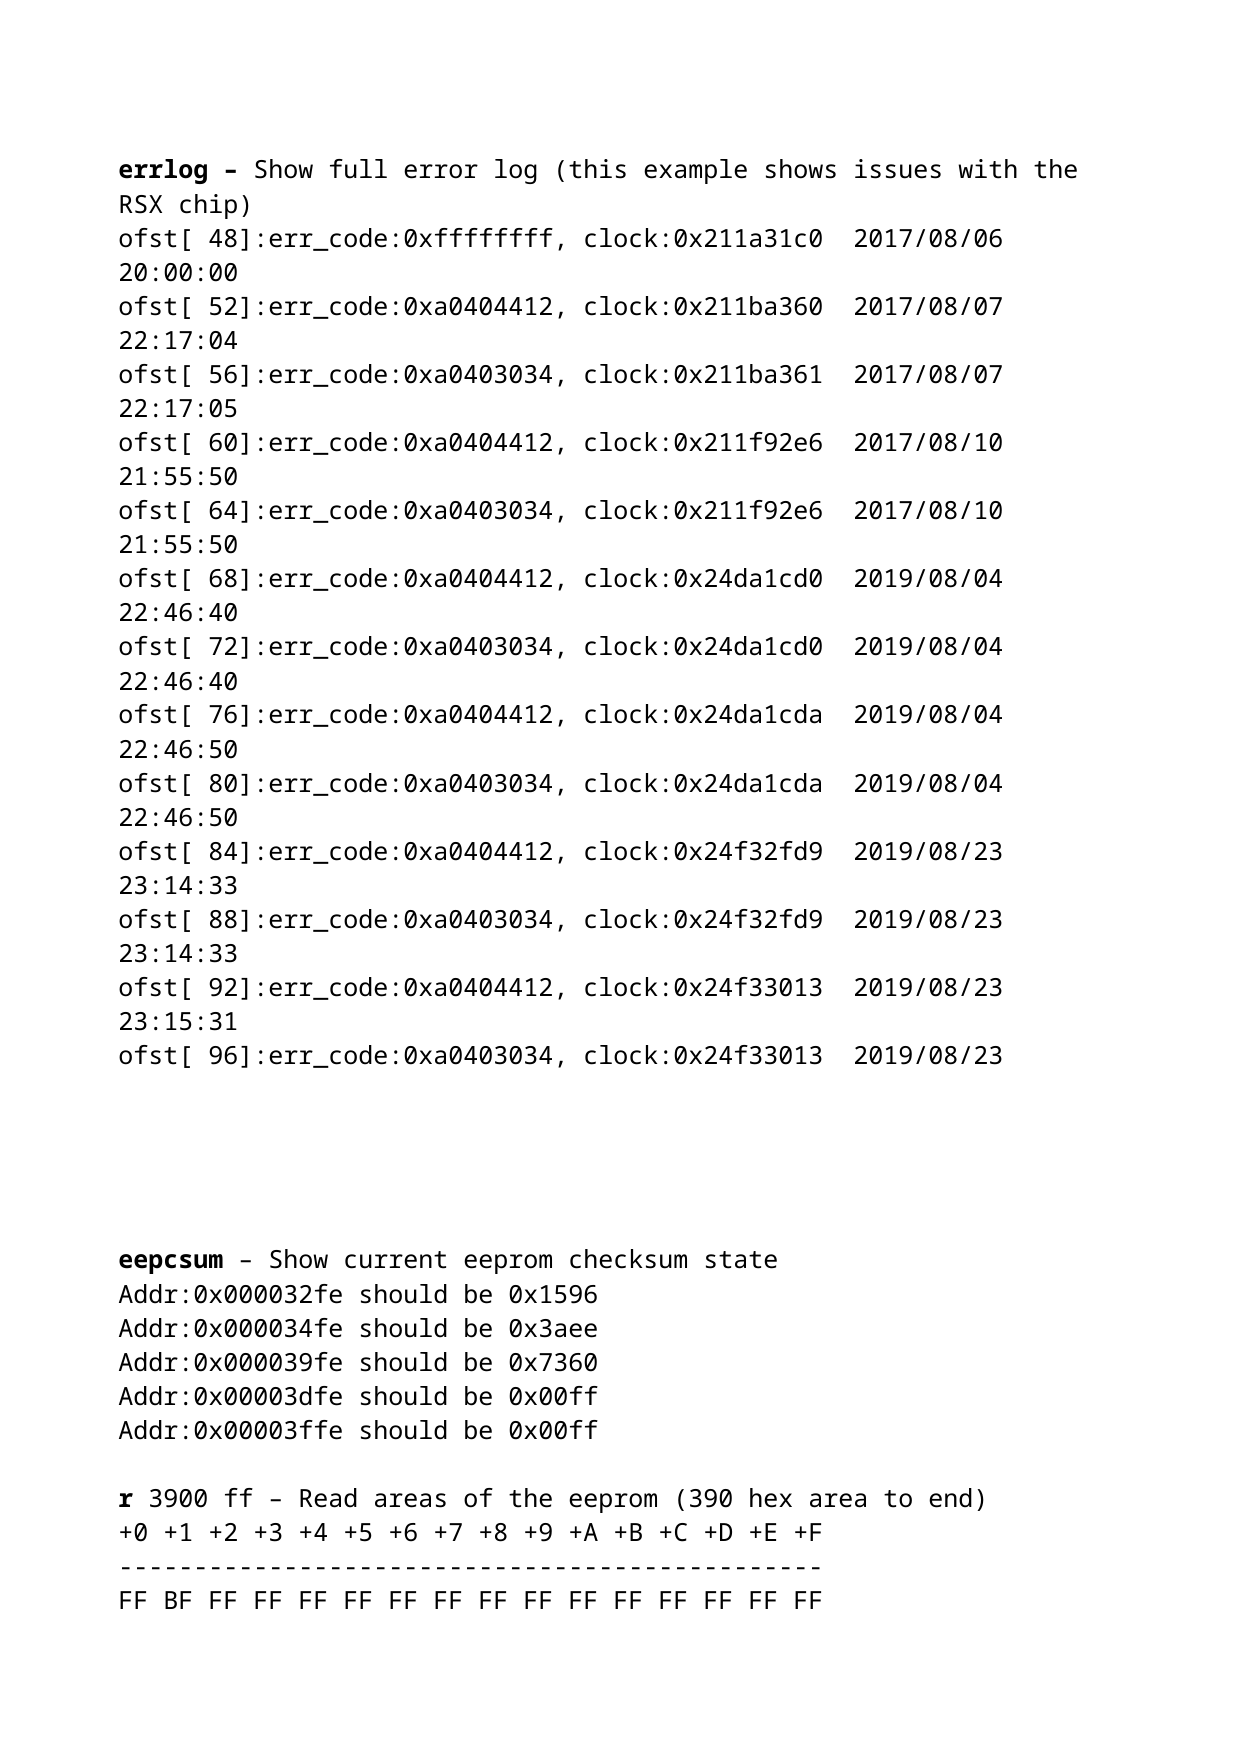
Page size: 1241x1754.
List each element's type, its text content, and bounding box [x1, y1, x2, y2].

text r 3900 ff – Read areas of the eeprom (390 hex area to end) +0 +1 +2 +3 +4 +5 +6 +7 +8 +9 +A +B +C +D +E +F ----------------------------------------------- FF BF FF FF FF FF FF FF FF FF FF FF FF FF FF FF [118, 1481, 1122, 1617]
text errlog – Show full error log (this example shows issues with the RSX chip) ofst[ 48]:err_code:0xffffffff, clock:0x211a31c0 2017/08/06 20:00:00 ofst[ 52]:err_code:0xa0404412, clock:0x211ba360 2017/08/07 22:17:04 ofst[ 56]:err_code:0xa0403034, clock:0x211ba361 2017/08/07 22:17:05 ofst[ 60]:err_code:0xa0404412, clock:0x211f92e6 2017/08/10 21:55:50 ofst[ 64]:err_code:0xa0403034, clock:0x211f92e6 2017/08/10 21:55:50 ofst[ 68]:err_code:0xa0404412, clock:0x24da1cd0 2019/08/04 22:46:40 ofst[ 72]:err_code:0xa0403034, clock:0x24da1cd0 2019/08/04 22:46:40 ofst[ 76]:err_code:0xa0404412, clock:0x24da1cda 2019/08/04 22:46:50 ofst[ 80]:err_code:0xa0403034, clock:0x24da1cda 2019/08/04 22:46:50 ofst[ 84]:err_code:0xa0404412, clock:0x24f32fd9 2019/08/23 23:14:33 ofst[ 88]:err_code:0xa0403034, clock:0x24f32fd9 2019/08/23 23:14:33 ofst[ 92]:err_code:0xa0404412, clock:0x24f33013 2019/08/23 23:15:31 ofst[ 96]:err_code:0xa0403034, clock:0x24f33013 2019/08/23 [118, 118, 1122, 1106]
text eepcsum – Show current eeprom checksum state Addr:0x000032fe should be 0x1596 Addr:0x000034fe should be 0x3aee Addr:0x000039fe should be 0x7360 Addr:0x00003dfe should be 0x00ff Addr:0x00003ffe should be 0x00ff [118, 1242, 1122, 1481]
